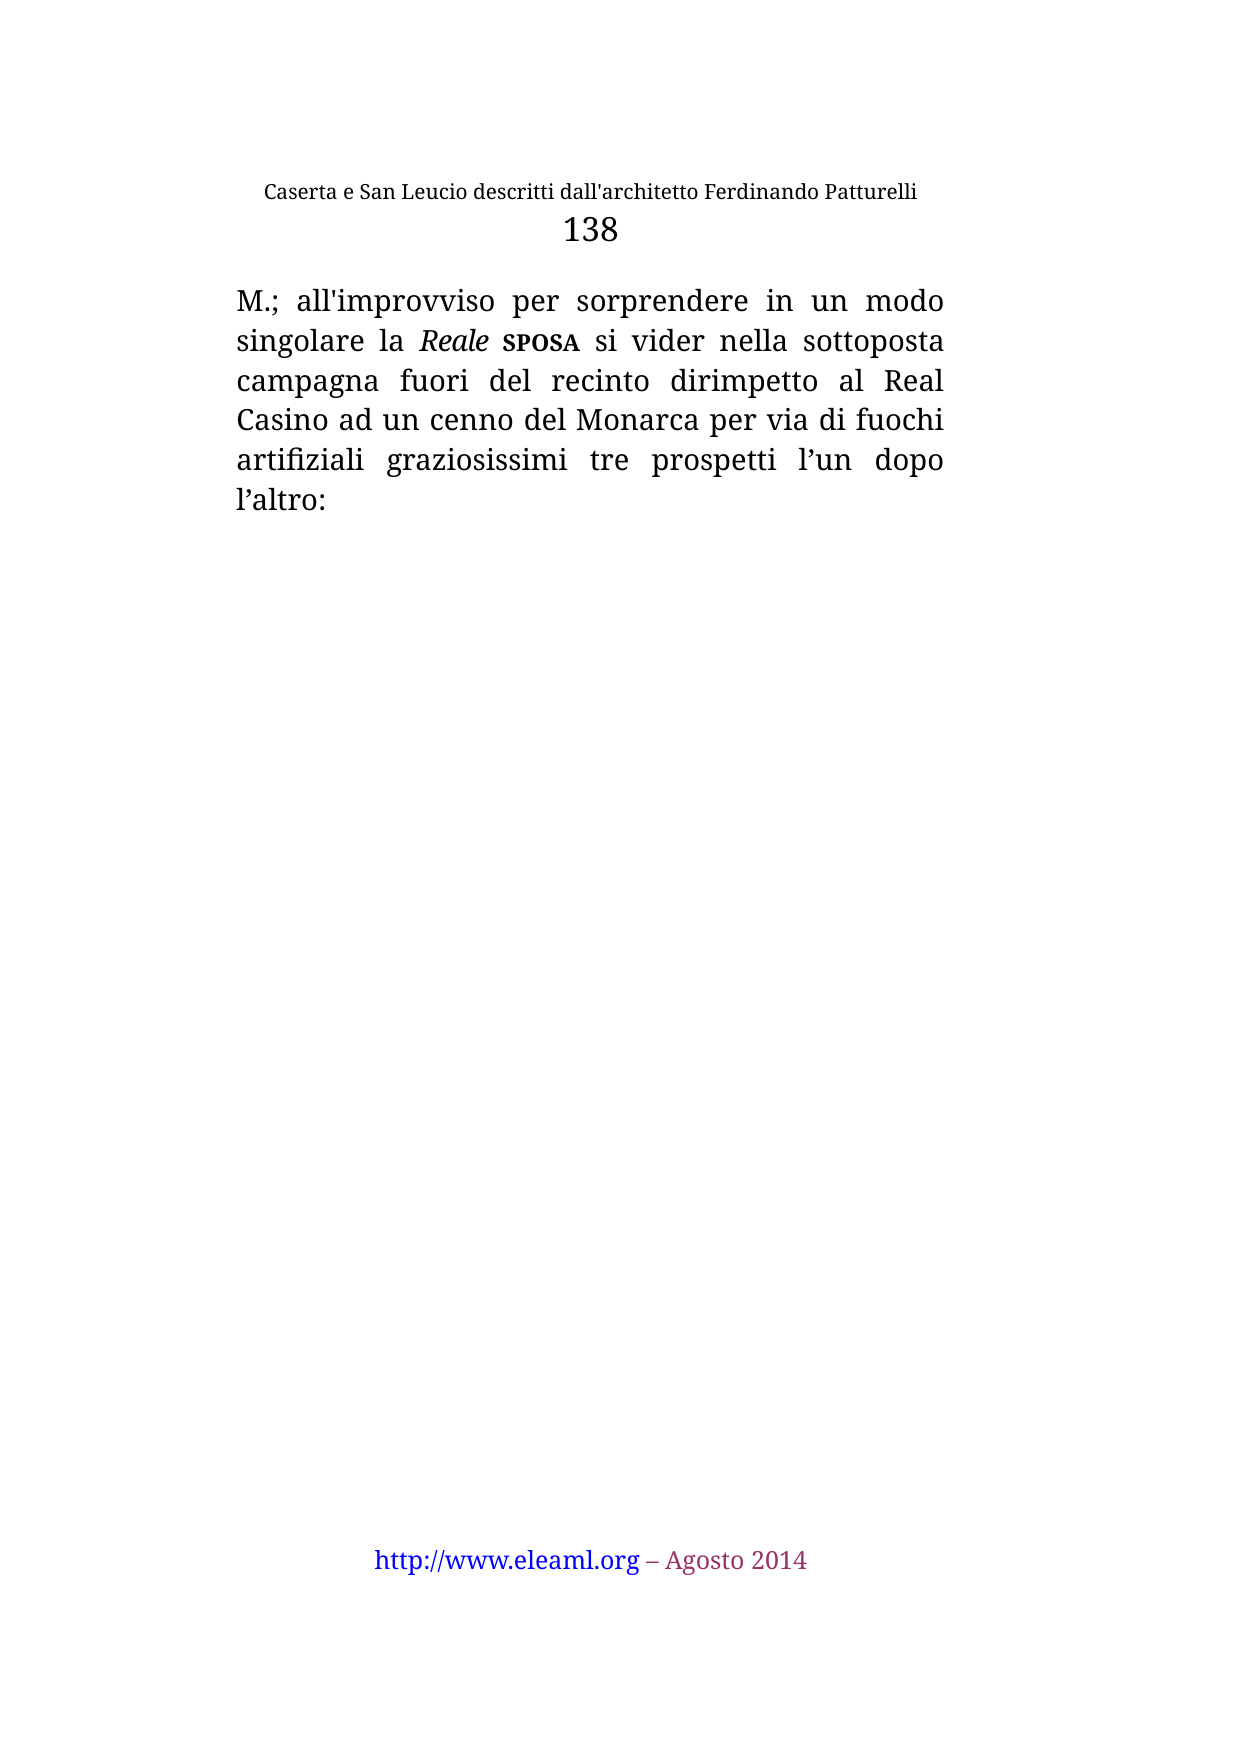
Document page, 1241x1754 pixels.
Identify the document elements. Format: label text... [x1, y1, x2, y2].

text M.; all'improvviso per sorprendere in un modo singolare la Reale sposa si vider nella sottoposta campagna fuori del recinto dirimpetto al Real Casino ad un cenno del Monarca per via di fuochi artifiziali graziosissimi tre prospetti l’un dopo l’altro: [236, 281, 945, 519]
